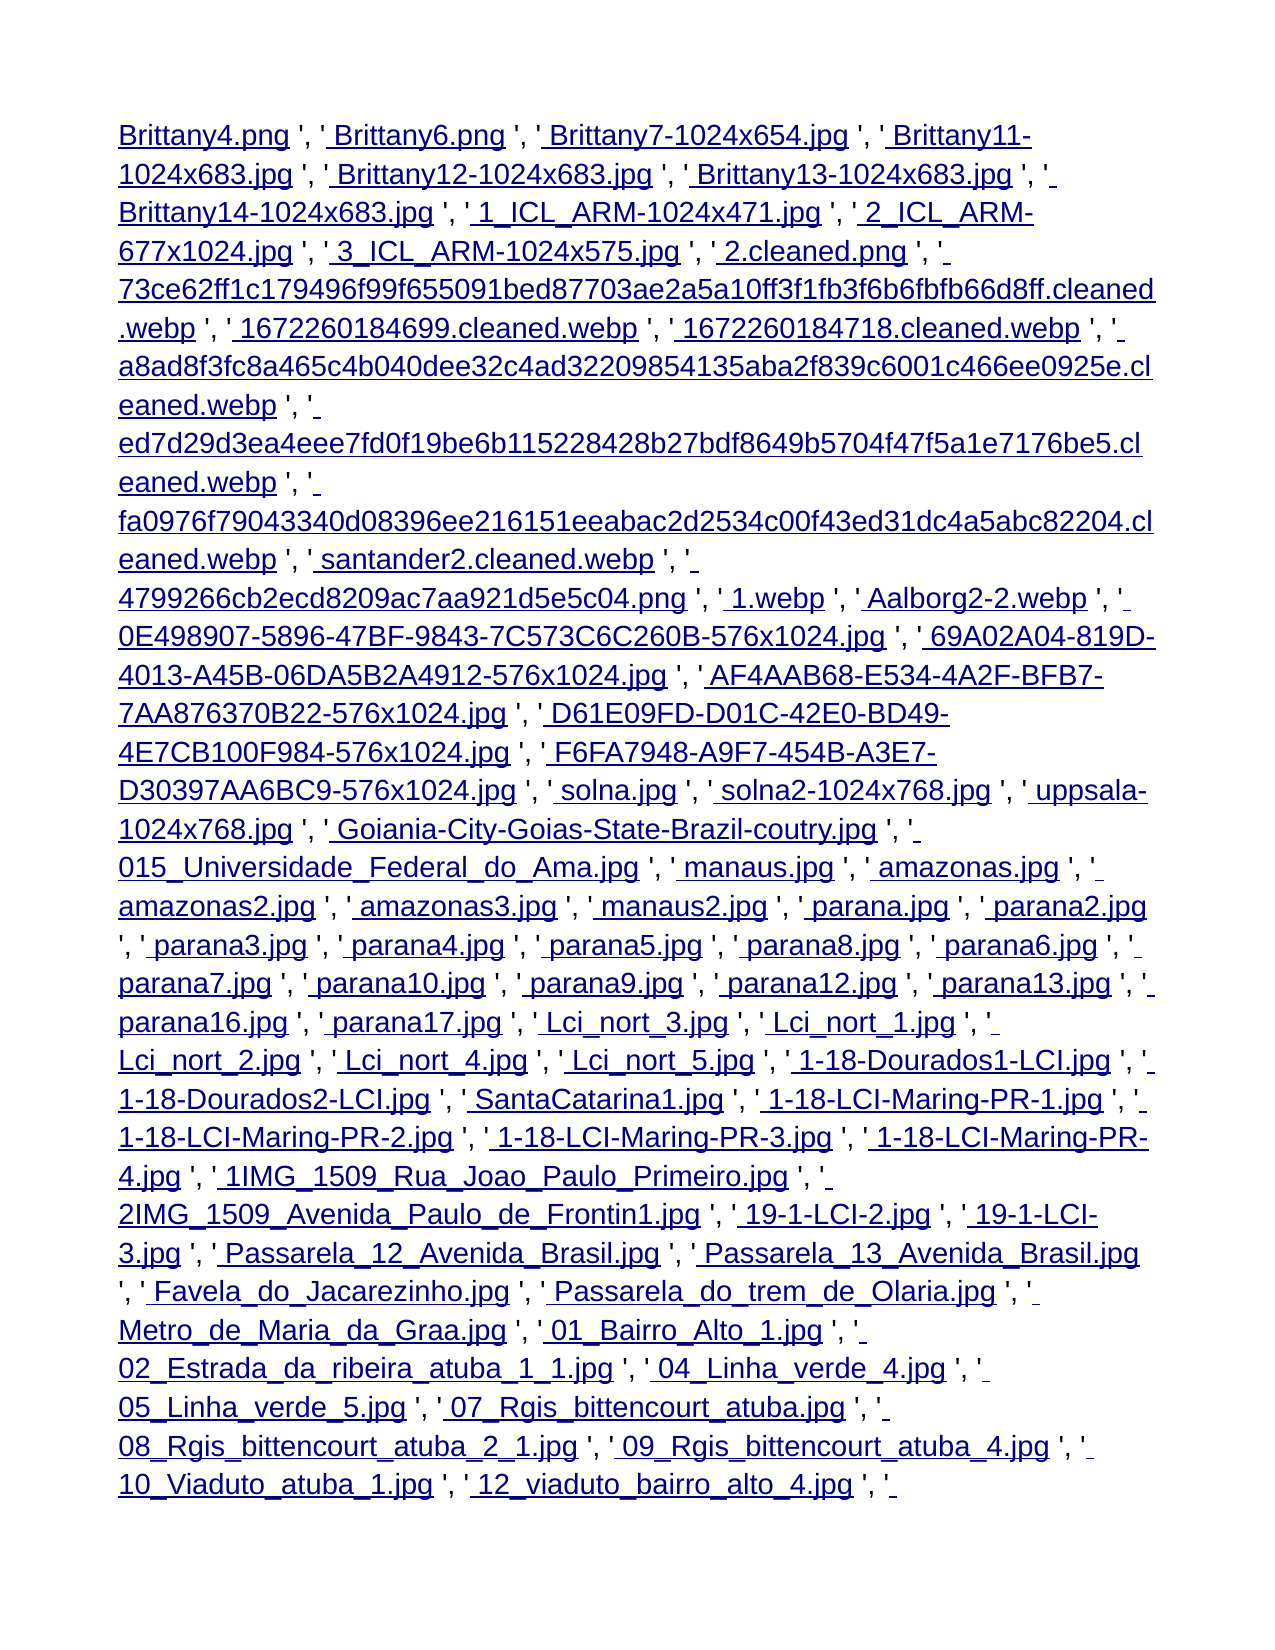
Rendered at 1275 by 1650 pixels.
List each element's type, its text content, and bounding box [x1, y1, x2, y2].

text Brittany4.png ', ' Brittany6.png ', ' Brittany7-1024x654.jpg ', ' Brittany11-1024x683.jpg ', ' Brittany12-1024x683.jpg ', ' Brittany13-1024x683.jpg ', ' Brittany14-1024x683.jpg ', ' 1_ICL_ARM-1024x471.jpg ', ' 2_ICL_ARM-677x1024.jpg ', ' 3_ICL_ARM-1024x575.jpg ', ' 2.cleaned.png ', ' 73ce62ff1c179496f99f655091bed87703ae2a5a10ff3f1fb3f6b6fbfb66d8ff.cleaned.webp ', ' 1672260184699.cleaned.webp ', ' 1672260184718.cleaned.webp ', ' a8ad8f3fc8a465c4b040dee32c4ad32209854135aba2f839c6001c466ee0925e.cleaned.webp ', ' ed7d29d3ea4eee7fd0f19be6b115228428b27bdf8649b5704f47f5a1e7176be5.cleaned.webp ', ' fa0976f79043340d08396ee216151eeabac2d2534c00f43ed31dc4a5abc82204.cleaned.webp ', ' santander2.cleaned.webp ', ' 4799266cb2ecd8209ac7aa921d5e5c04.png ', ' 1.webp ', ' Aalborg2-2.webp ', ' 0E498907-5896-47BF-9843-7C573C6C260B-576x1024.jpg ', ' 69A02A04-819D-4013-A45B-06DA5B2A4912-576x1024.jpg ', ' AF4AAB68-E534-4A2F-BFB7-7AA876370B22-576x1024.jpg ', ' D61E09FD-D01C-42E0-BD49-4E7CB100F984-576x1024.jpg ', ' F6FA7948-A9F7-454B-A3E7-D30397AA6BC9-576x1024.jpg ', ' solna.jpg ', ' solna2-1024x768.jpg ', ' uppsala-1024x768.jpg ', ' Goiania-City-Goias-State-Brazil-coutry.jpg ', ' 015_Universidade_Federal_do_Ama.jpg ', ' manaus.jpg ', ' amazonas.jpg ', ' amazonas2.jpg ', ' amazonas3.jpg ', ' manaus2.jpg ', ' parana.jpg ', ' parana2.jpg ', ' parana3.jpg ', ' parana4.jpg ', ' parana5.jpg ', ' parana8.jpg ', ' parana6.jpg ', ' parana7.jpg ', ' parana10.jpg ', ' parana9.jpg ', ' parana12.jpg ', ' parana13.jpg ', ' parana16.jpg ', ' parana17.jpg ', ' Lci_nort_3.jpg ', ' Lci_nort_1.jpg ', ' Lci_nort_2.jpg ', ' Lci_nort_4.jpg ', ' Lci_nort_5.jpg ', ' 1-18-Dourados1-LCI.jpg ', ' 1-18-Dourados2-LCI.jpg ', ' SantaCatarina1.jpg ', ' 1-18-LCI-Maring-PR-1.jpg ', ' 1-18-LCI-Maring-PR-2.jpg ', ' 1-18-LCI-Maring-PR-3.jpg ', ' 1-18-LCI-Maring-PR-4.jpg ', ' 1IMG_1509_Rua_Joao_Paulo_Primeiro.jpg ', ' 2IMG_1509_Avenida_Paulo_de_Frontin1.jpg ', ' 19-1-LCI-2.jpg ', ' 19-1-LCI-3.jpg ', ' Passarela_12_Avenida_Brasil.jpg ', ' Passarela_13_Avenida_Brasil.jpg ', ' Favela_do_Jacarezinho.jpg ', ' Passarela_do_trem_de_Olaria.jpg ', ' Metro_de_Maria_da_Graa.jpg ', ' 01_Bairro_Alto_1.jpg ', ' 02_Estrada_da_ribeira_atuba_1_1.jpg ', ' 04_Linha_verde_4.jpg ', ' 05_Linha_verde_5.jpg ', ' 07_Rgis_bittencourt_atuba.jpg ', ' 08_Rgis_bittencourt_atuba_2_1.jpg ', ' 09_Rgis_bittencourt_atuba_4.jpg ', ' 10_Viaduto_atuba_1.jpg ', ' 12_viaduto_bairro_alto_4.jpg ', ' [118, 118, 1157, 1501]
